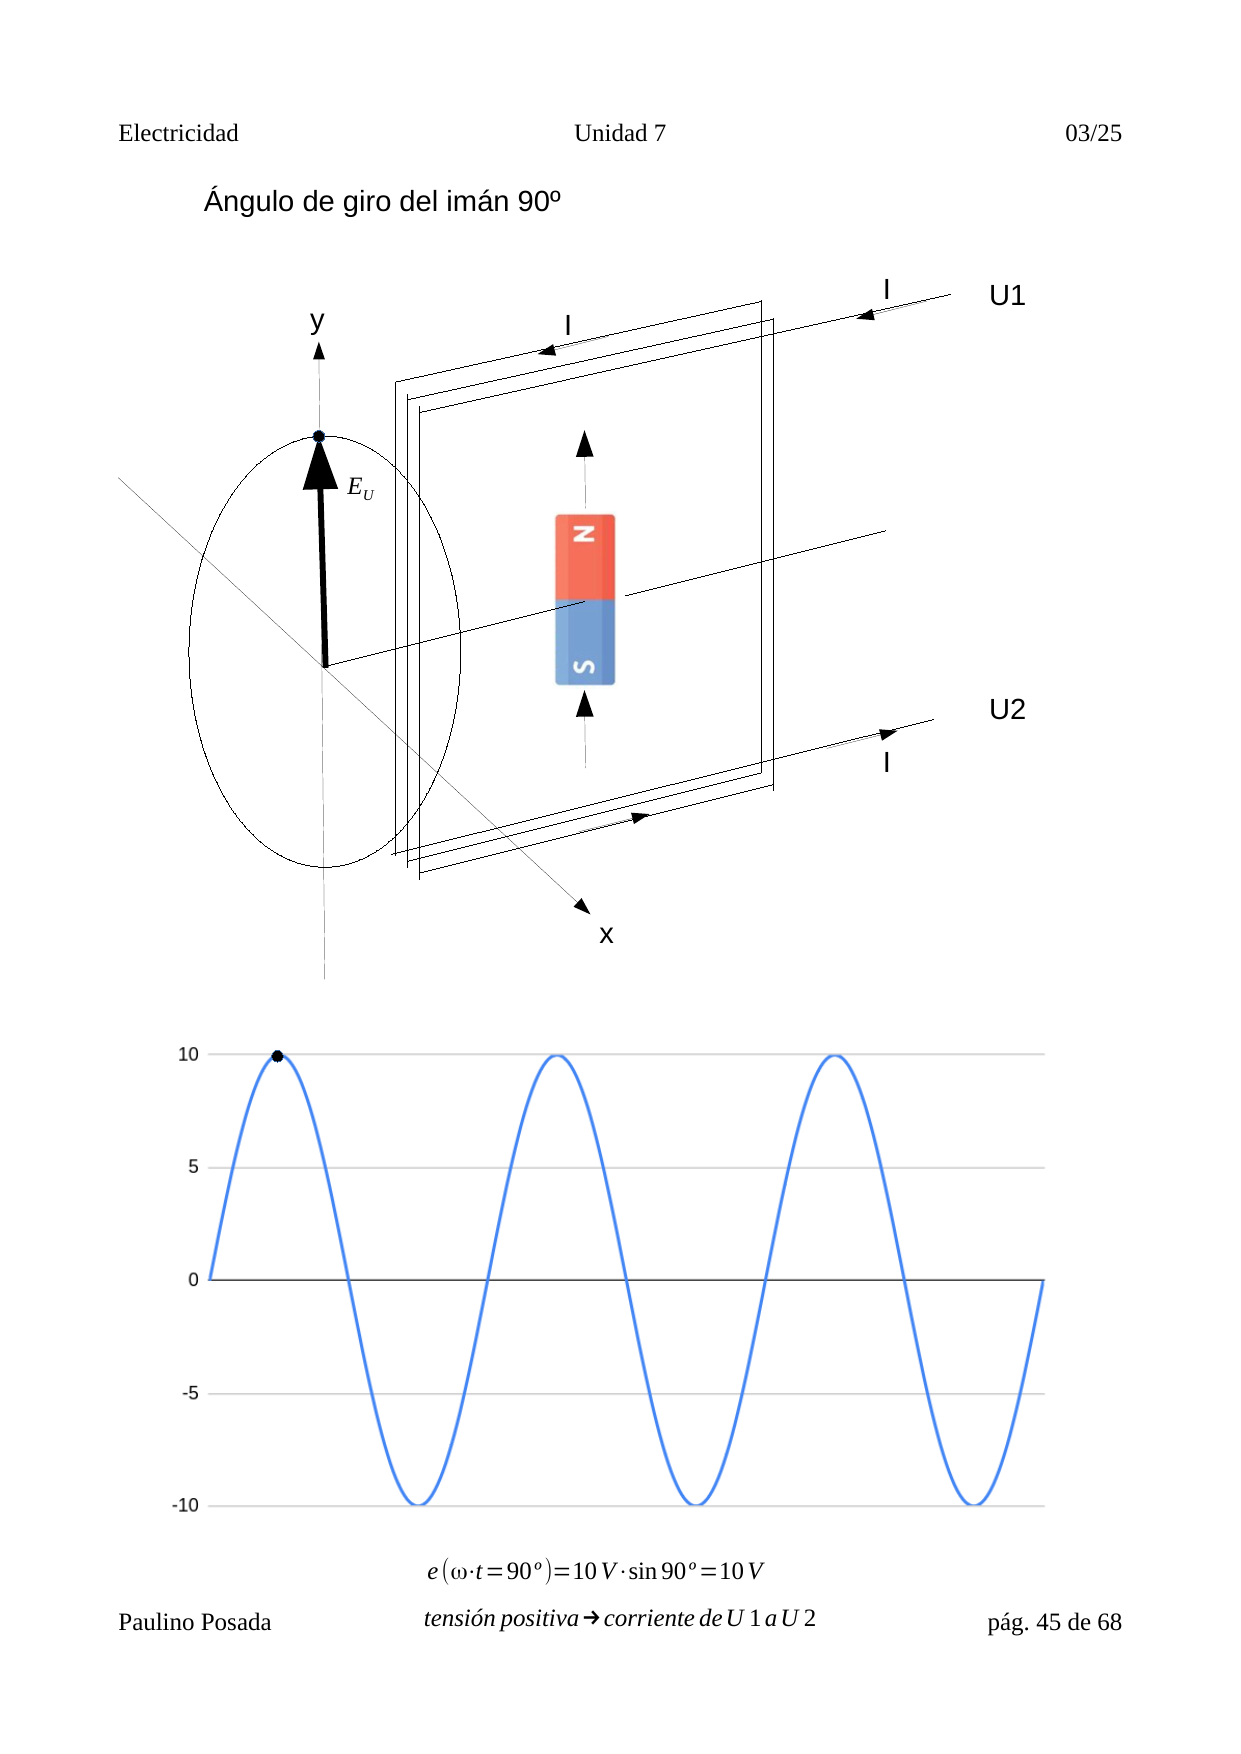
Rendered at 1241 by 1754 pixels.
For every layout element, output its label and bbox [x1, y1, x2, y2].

picture [171, 1042, 1058, 1523]
picture [553, 512, 617, 688]
